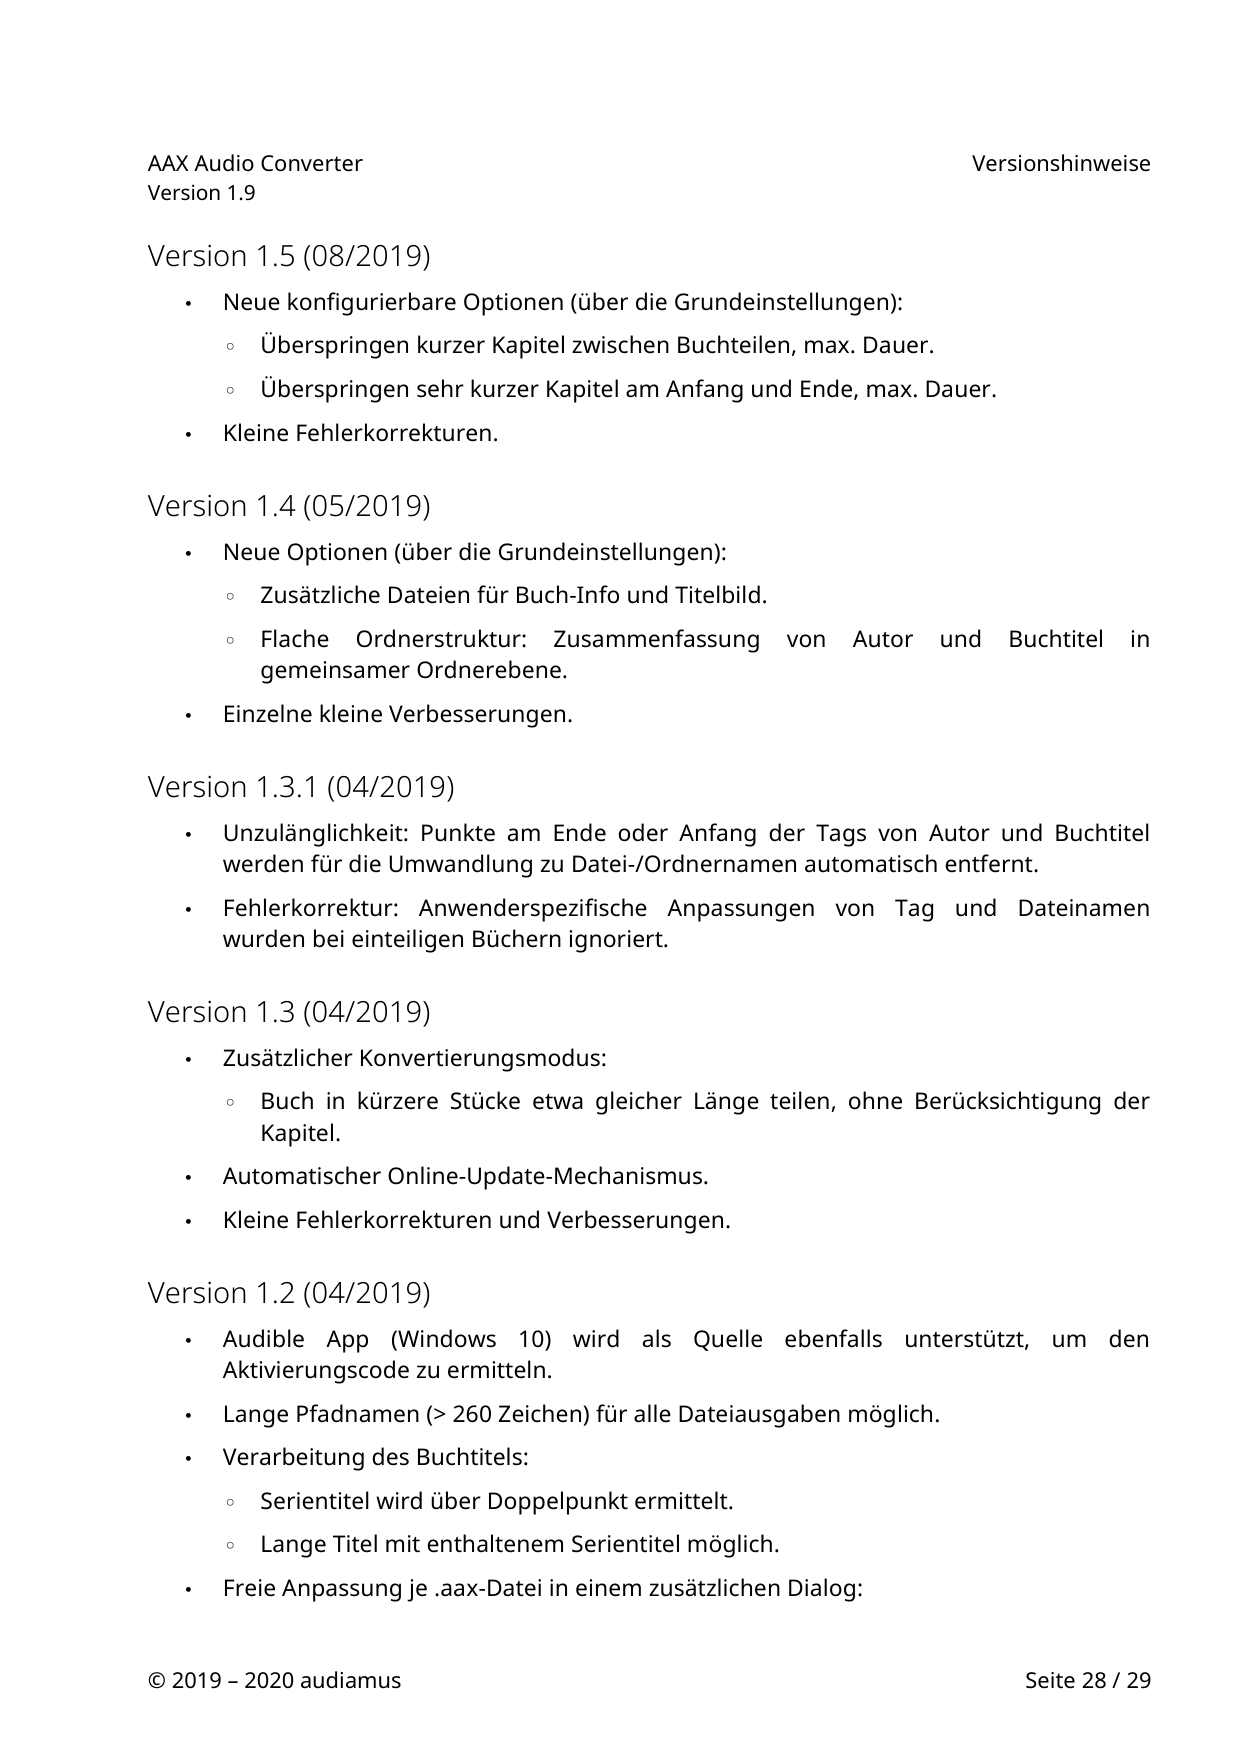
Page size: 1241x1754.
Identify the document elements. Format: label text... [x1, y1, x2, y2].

list Unzulänglichkeit: Punkte am Ende oder Anfang der Tags von Autor und Buchtitel werden für die Umwandlung zu Datei-/Ordnernamen automatisch entfernt. [185, 817, 1152, 879]
list Automatischer Online-Update-Mechanismus. [185, 1160, 1152, 1191]
list Fehlerkorrektur: Anwenderspezifische Anpassungen von Tag und Dateinamen wurden bei einteiligen Büchern ignoriert. [185, 891, 1152, 954]
list Zusätzlicher Konvertierungsmodus: [185, 1042, 1152, 1073]
list Freie Anpassung je .aax-Datei in einem zusätzlichen Dialog: [185, 1572, 1152, 1603]
list Einzelne kleine Verbesserungen. [185, 698, 1152, 729]
subtitle Version 1.2 (04/2019) [148, 1272, 1152, 1312]
list Lange Titel mit enthaltenem Serientitel möglich. [223, 1528, 1152, 1560]
subtitle Version 1.3.1 (04/2019) [148, 766, 1152, 806]
list Kleine Fehlerkorrekturen. [185, 417, 1152, 448]
list Verarbeitung des Buchtitels: [185, 1441, 1152, 1472]
list Zusätzliche Dateien für Buch-Info und Titelbild. [223, 579, 1152, 610]
list Serientitel wird über Doppelpunkt ermittelt. [223, 1485, 1152, 1516]
list Lange Pfadnamen (> 260 Zeichen) für alle Dateiausgaben möglich. [185, 1397, 1152, 1429]
list Buch in kürzere Stücke etwa gleicher Länge teilen, ohne Berücksichtigung der Kapitel. [223, 1085, 1152, 1148]
list Kleine Fehlerkorrekturen und Verbesserungen. [185, 1204, 1152, 1235]
list Überspringen kurzer Kapitel zwischen Buchteilen, max. Dauer. [223, 329, 1152, 361]
subtitle Version 1.3 (04/2019) [148, 991, 1152, 1031]
list Überspringen sehr kurzer Kapitel am Anfang und Ende, max. Dauer. [223, 373, 1152, 404]
list Neue Optionen (über die Grundeinstellungen): [185, 536, 1152, 567]
list Neue konfigurierbare Optionen (über die Grundeinstellungen): [185, 286, 1152, 317]
subtitle Version 1.4 (05/2019) [148, 485, 1152, 525]
subtitle Version 1.5 (08/2019) [148, 235, 1152, 275]
list Audible App (Windows 10) wird als Quelle ebenfalls unterstützt, um den Aktivierungscode zu ermitteln. [185, 1323, 1152, 1385]
list Flache Ordnerstruktur: Zusammenfassung von Autor und Buchtitel in gemeinsamer Ordnerebene. [223, 623, 1152, 685]
